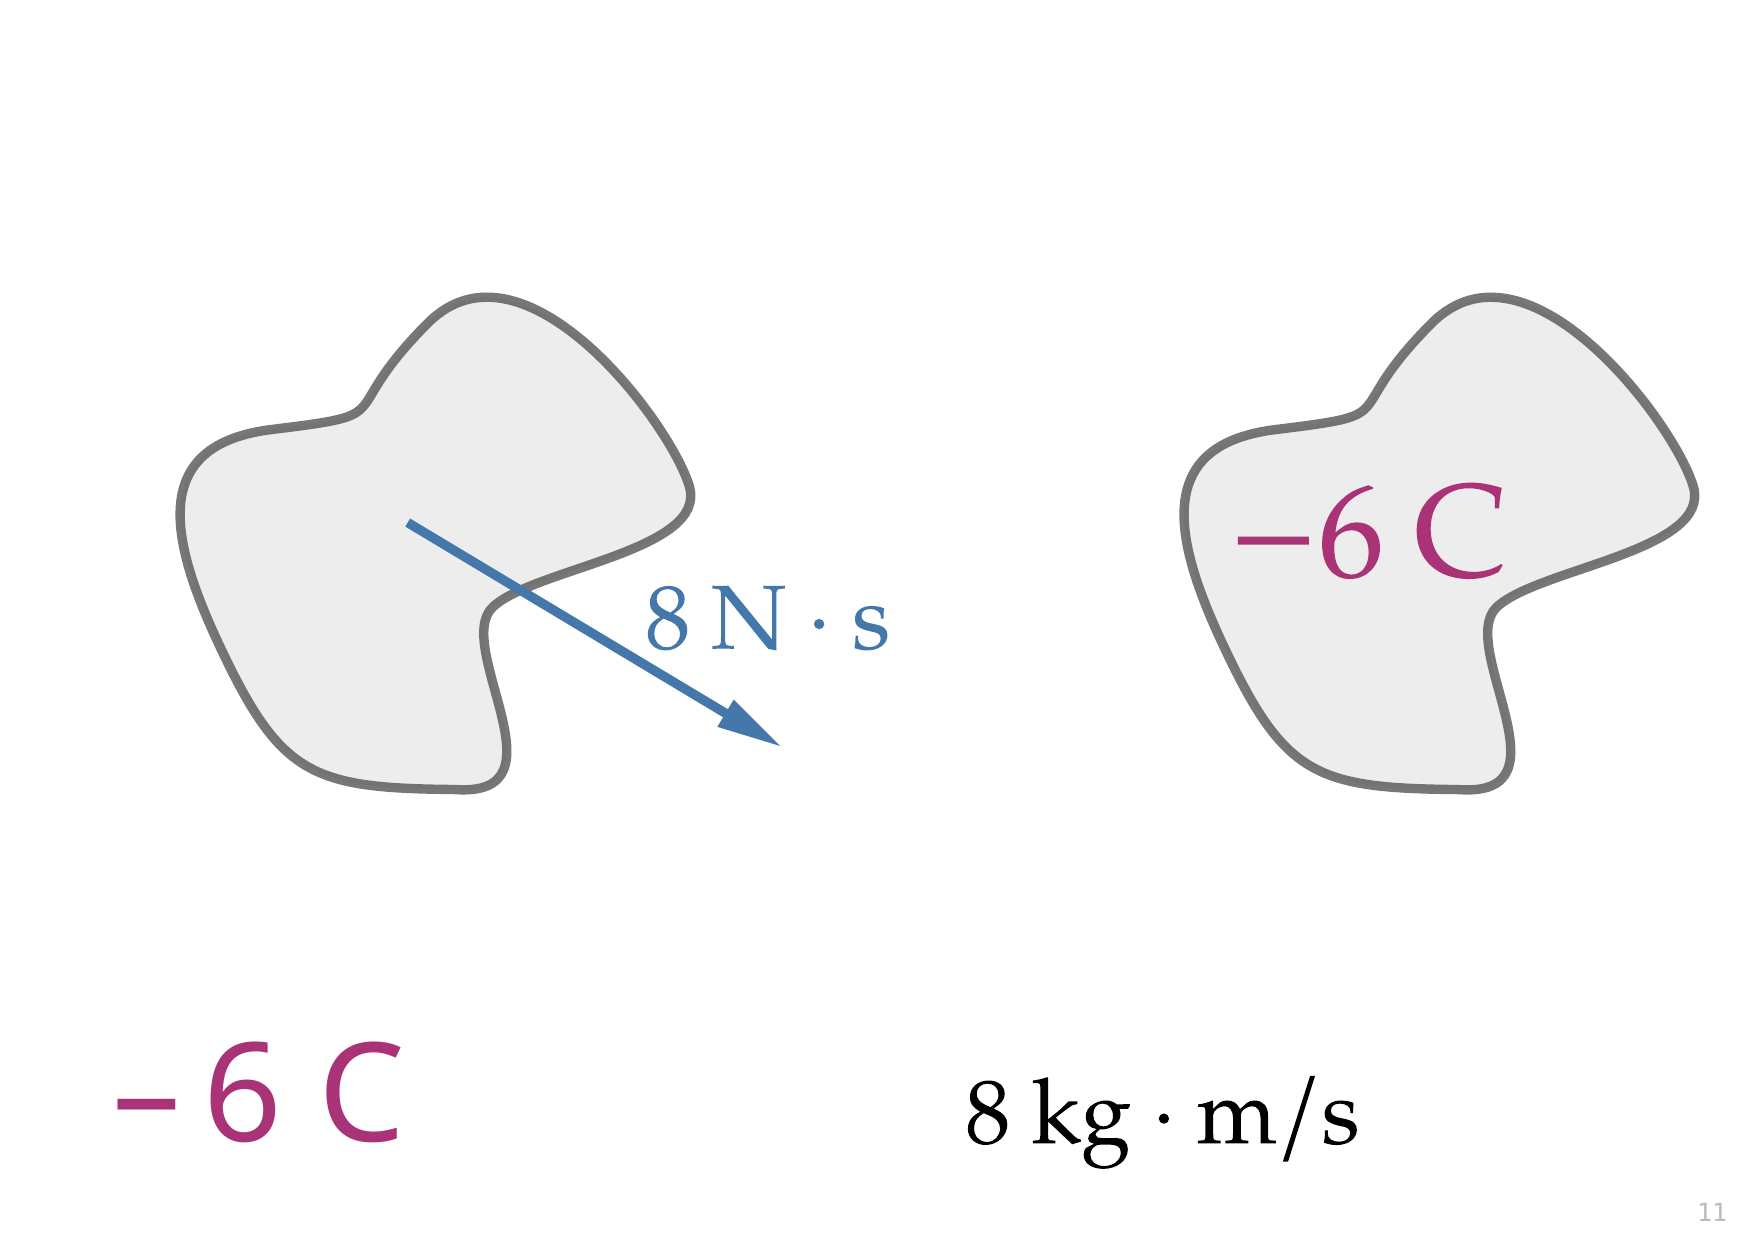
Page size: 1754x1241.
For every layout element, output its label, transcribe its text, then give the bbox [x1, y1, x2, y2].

text_box [1197, 1100, 1276, 1144]
text_box [1083, 1100, 1131, 1169]
text_box [180, 297, 691, 790]
text_box [854, 605, 888, 651]
text_box [1158, 1113, 1170, 1124]
text_box [967, 1080, 1008, 1146]
text_box [1184, 297, 1695, 790]
text_box – 6 C [97, 986, 414, 1139]
text_box [1032, 1077, 1081, 1145]
text_box [1323, 1100, 1357, 1146]
text_box [647, 585, 688, 651]
text_box [1282, 1075, 1316, 1162]
text_box [813, 618, 825, 630]
text_box [712, 585, 785, 651]
